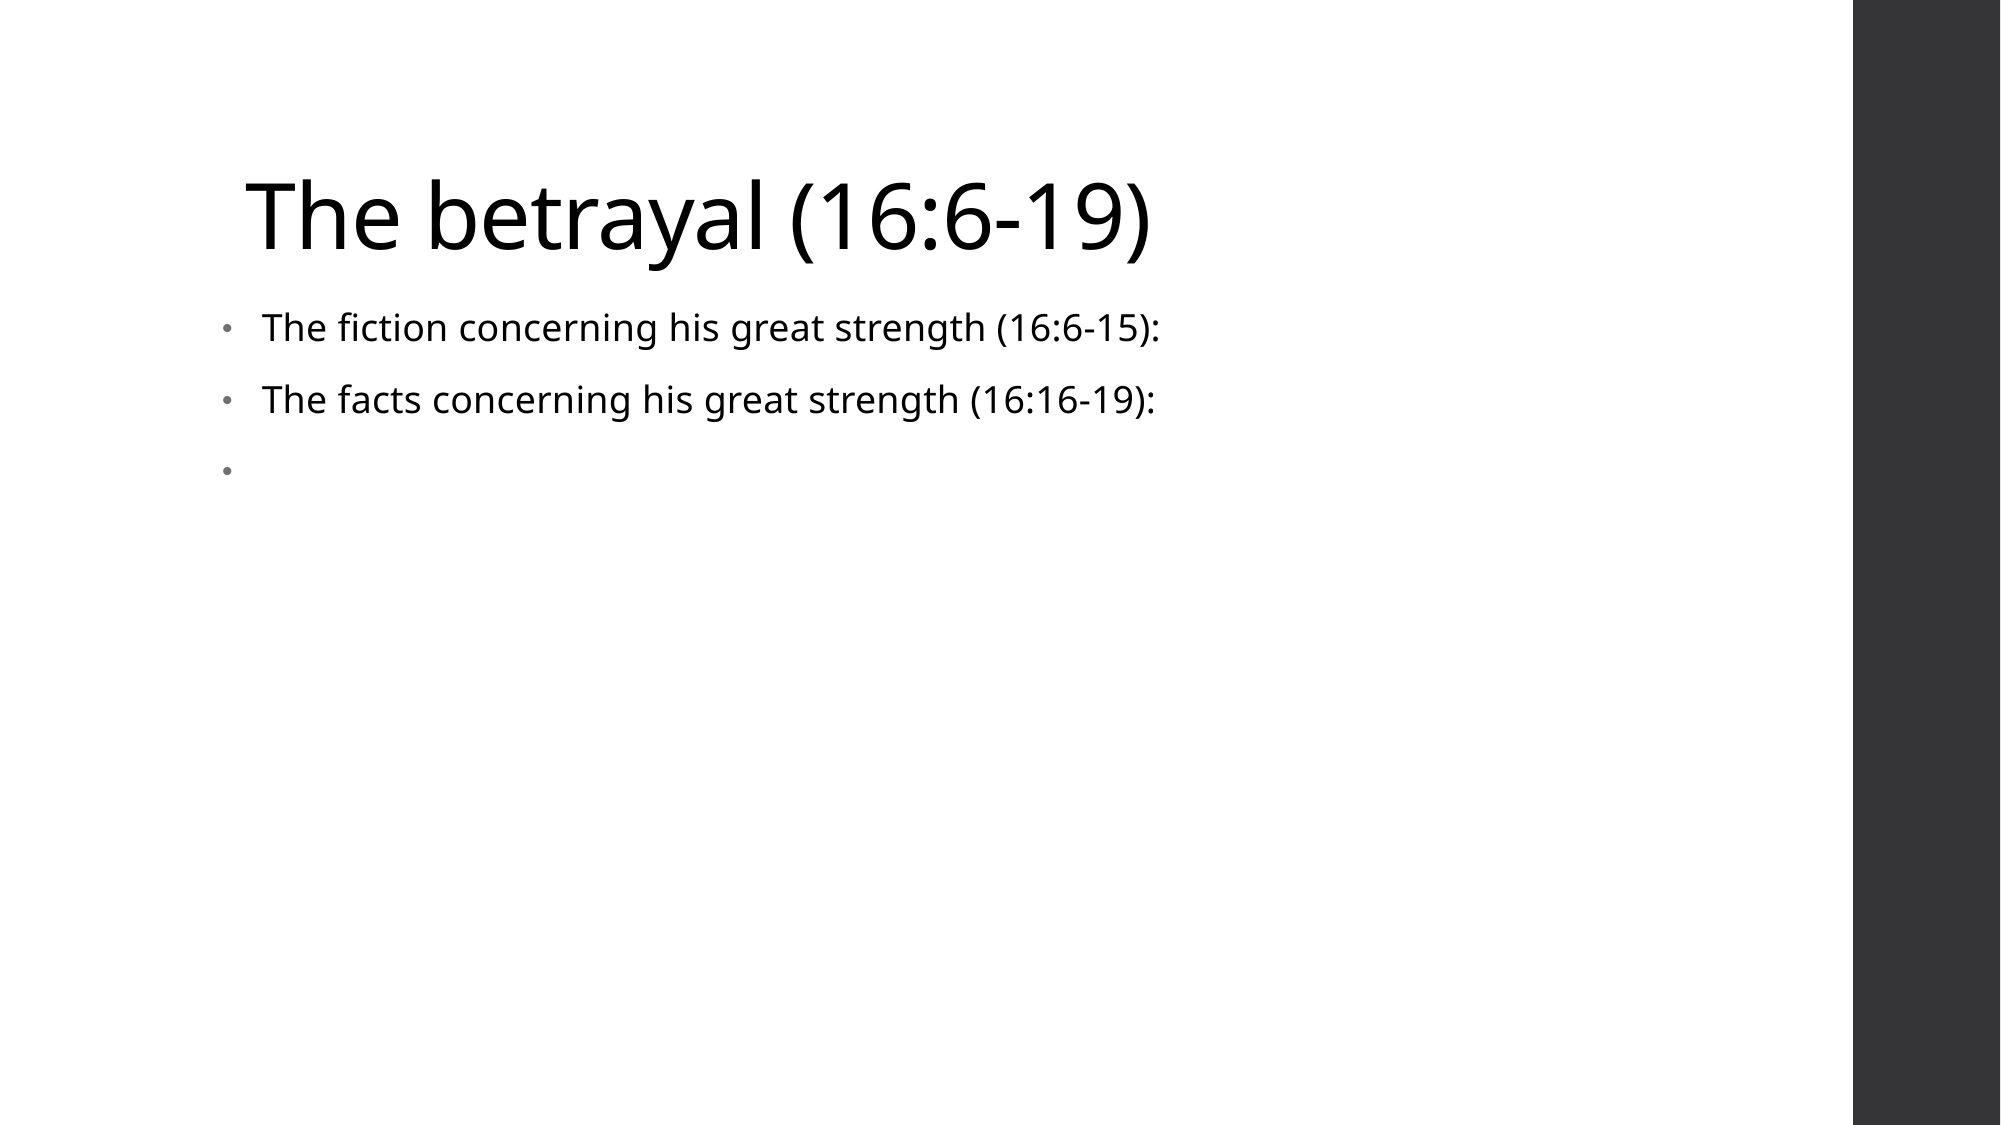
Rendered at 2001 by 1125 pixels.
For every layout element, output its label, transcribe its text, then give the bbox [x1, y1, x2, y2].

list The fiction concerning his great strength (16:6-15): The facts concerning his great strength (16:16-19): [206, 299, 1617, 1014]
title The betrayal (16:6-19) [206, 60, 1797, 278]
